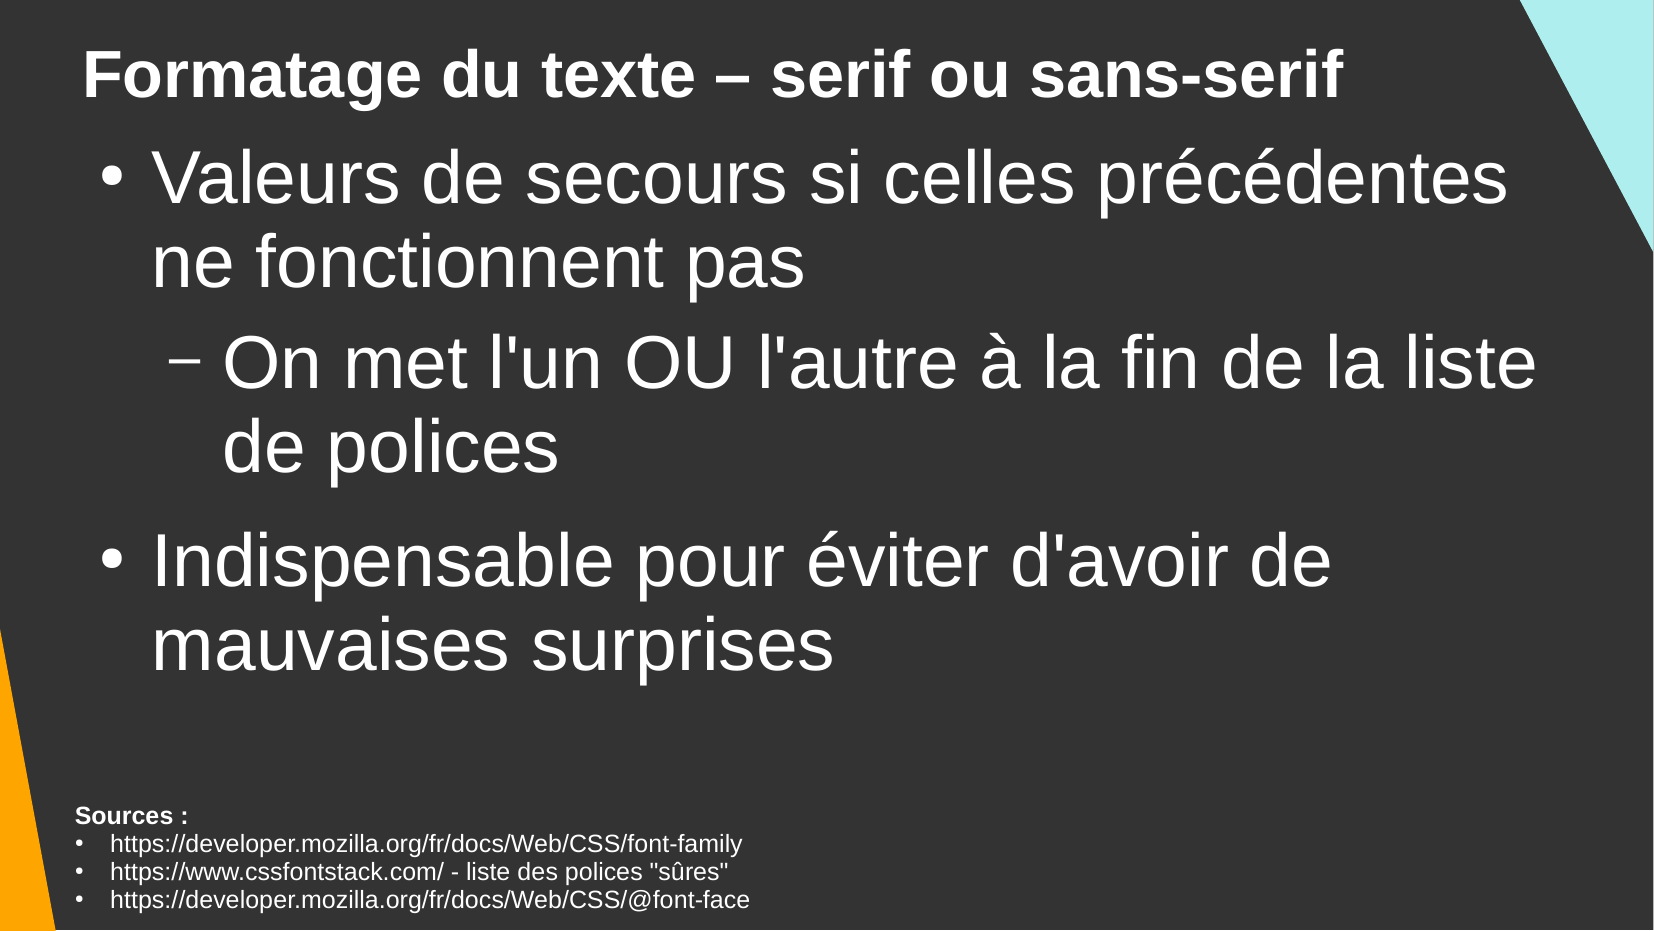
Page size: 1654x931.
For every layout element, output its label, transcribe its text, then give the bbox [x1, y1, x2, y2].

text_box Sources : https://developer.mozilla.org/fr/docs/Web/CSS/font-family https://www.cssfontstack.com/ - liste des polices "sûres" https://developer.mozilla.org/fr/docs/Web/CSS/@font-face [60, 794, 1546, 931]
list Valeurs de secours si celles précédentes ne fonctionnent pas On met l'un OU l'autre à la fin de la liste de polices Indispensable pour éviter d'avoir de mauvaises surprises [80, 135, 1605, 753]
text_box [1519, 0, 1654, 254]
text_box [0, 628, 56, 931]
title Formatage du texte – serif ou sans-serif [82, 37, 1571, 114]
